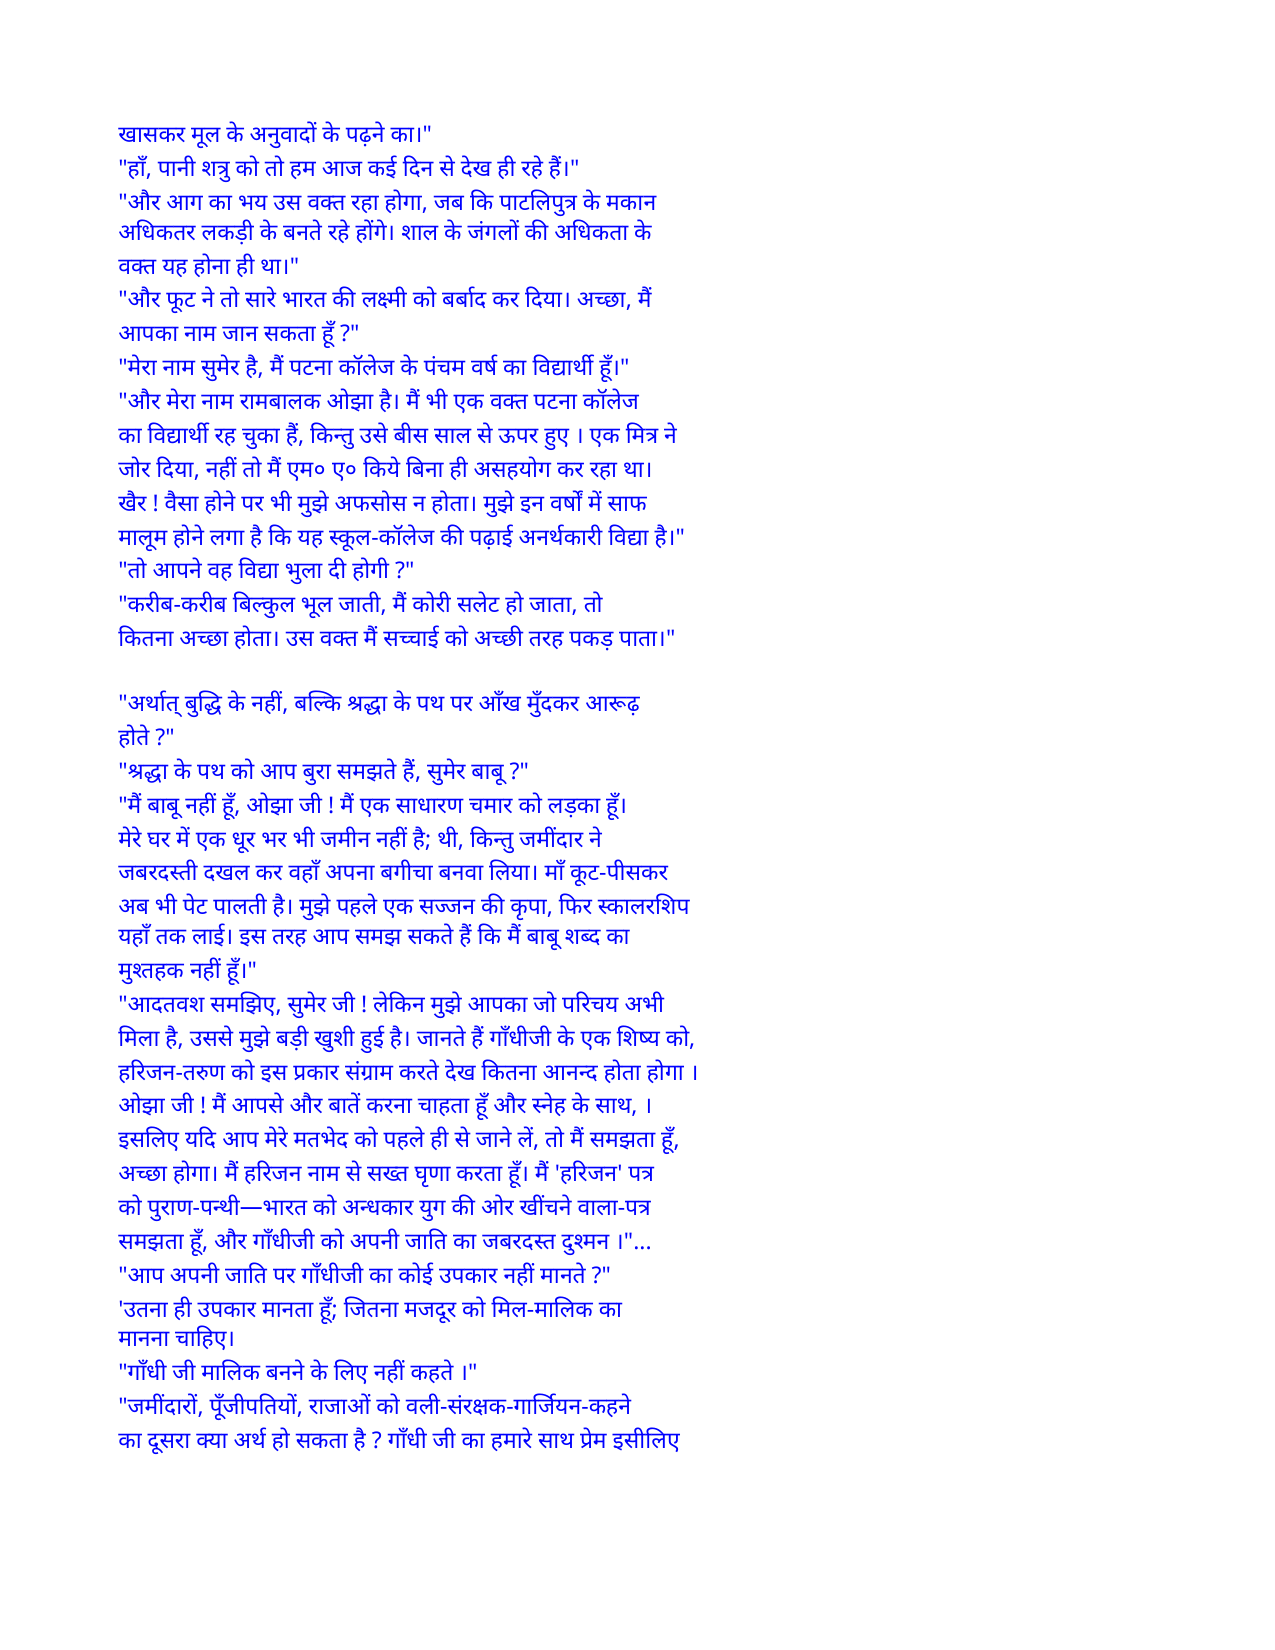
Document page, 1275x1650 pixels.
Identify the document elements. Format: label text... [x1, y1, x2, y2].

text मुश्तहक नहीं हूँ।" [118, 954, 1157, 988]
text "अर्थात् बुद्धि के नहीं, बल्कि श्रद्धा के पथ पर आँख मुँदकर आरूढ़ [118, 687, 1157, 721]
text हरिजन-तरुण को इस प्रकार संग्राम करते देख कितना आनन्द होता होगा । [118, 1056, 1157, 1089]
text अच्छा होगा। मैं हरिजन नाम से सख्त घृणा करता हूँ। मैं 'हरिजन' पत्र [118, 1157, 1157, 1191]
text "तो आपने वह विद्या भुला दी होगी ?" [118, 554, 1157, 588]
text मिला है, उससे मुझे बड़ी खुशी हुई है। जानते हैं गाँधीजी के एक शिष्य को, [118, 1022, 1157, 1056]
text खैर ! वैसा होने पर भी मुझे अफसोस न होता। मुझे इन वर्षों में साफ [118, 487, 1157, 520]
text "मैं बाबू नहीं हूँ, ओझा जी ! मैं एक साधारण चमार को लड़का हूँ। [118, 789, 1157, 822]
text आपका नाम जान सकता हूँ ?" [118, 317, 1157, 351]
text का दूसरा क्या अर्थ हो सकता है ? गाँधी जी का हमारे साथ प्रेम इसीलिए [118, 1424, 1157, 1458]
text इसलिए यदि आप मेरे मतभेद को पहले ही से जाने लें, तो मैं समझता हूँ, [118, 1123, 1157, 1157]
text "हाँ, पानी शत्रु को तो हम आज कई दिन से देख ही रहे हैं।" [118, 152, 1157, 186]
text "आप अपनी जाति पर गाँधीजी का कोई उपकार नहीं मानते ?" [118, 1259, 1157, 1292]
text "और फूट ने तो सारे भारत की लक्ष्मी को बर्बाद कर दिया। अच्छा, मैं [118, 283, 1157, 317]
text मेरे घर में एक धूर भर भी जमीन नहीं है; थी, किन्तु जमींदार ने [118, 822, 1157, 856]
text होते ?" [118, 721, 1157, 755]
text जबरदस्ती दखल कर वहाँ अपना बगीचा बनवा लिया। माँ कूट-पीसकर [118, 856, 1157, 890]
text "करीब-करीब बिल्कुल भूल जाती, मैं कोरी सलेट हो जाता, तो [118, 588, 1157, 622]
text "गाँधी जी मालिक बनने के लिए नहीं कहते ।" [118, 1356, 1157, 1390]
text मानना चाहिए। [118, 1326, 1157, 1356]
text "आदतवश समझिए, सुमेर जी ! लेकिन मुझे आपका जो परिचय अभी [118, 988, 1157, 1022]
text जोर दिया, नहीं तो मैं एम० ए० किये बिना ही असहयोग कर रहा था। [118, 453, 1157, 487]
text "और मेरा नाम रामबालक ओझा है। मैं भी एक वक्त पटना कॉलेज [118, 385, 1157, 419]
text का विद्यार्थी रह चुका हैं, किन्तु उसे बीस साल से ऊपर हुए । एक मित्र ने [118, 419, 1157, 453]
text अधिकतर लकड़ी के बनते रहे होंगे। शाल के जंगलों की अधिकता के [118, 220, 1157, 249]
text "श्रद्धा के पथ को आप बुरा समझते हैं, सुमेर बाबू ?" [118, 755, 1157, 789]
text ओझा जी ! मैं आपसे और बातें करना चाहता हूँ और स्नेह के साथ, । [118, 1089, 1157, 1123]
text "मेरा नाम सुमेर है, मैं पटना कॉलेज के पंचम वर्ष का विद्यार्थी हूँ।" [118, 351, 1157, 385]
text "और आग का भय उस वक्त रहा होगा, जब कि पाटलिपुत्र के मकान [118, 186, 1157, 220]
text कितना अच्छा होता। उस वक्त मैं सच्चाई को अच्छी तरह पकड़ पाता।" [118, 622, 1157, 656]
text मालूम होने लगा है कि यह स्कूल-कॉलेज की पढ़ाई अनर्थकारी विद्या है।" [118, 520, 1157, 554]
text समझता हूँ, और गाँधीजी को अपनी जाति का जबरदस्त दुश्मन ।"... [118, 1225, 1157, 1259]
text वक्त यह होना ही था।" [118, 249, 1157, 283]
text अब भी पेट पालती है। मुझे पहले एक सज्जन की कृपा, फिर स्कालरशिप [118, 890, 1157, 924]
text 'उतना ही उपकार मानता हूँ; जितना मजदूर को मिल-मालिक का [118, 1292, 1157, 1326]
text को पुराण-पन्थी—भारत को अन्धकार युग की ओर खींचने वाला-पत्र [118, 1191, 1157, 1225]
text यहाँ तक लाई। इस तरह आप समझ सकते हैं कि मैं बाबू शब्द का [118, 924, 1157, 954]
text "जमींदारों, पूँजीपतियों, राजाओं को वली-संरक्षक-गार्जियन-कहने [118, 1390, 1157, 1424]
text खासकर मूल के अनुवादों के पढ़ने का।" [118, 118, 1157, 152]
